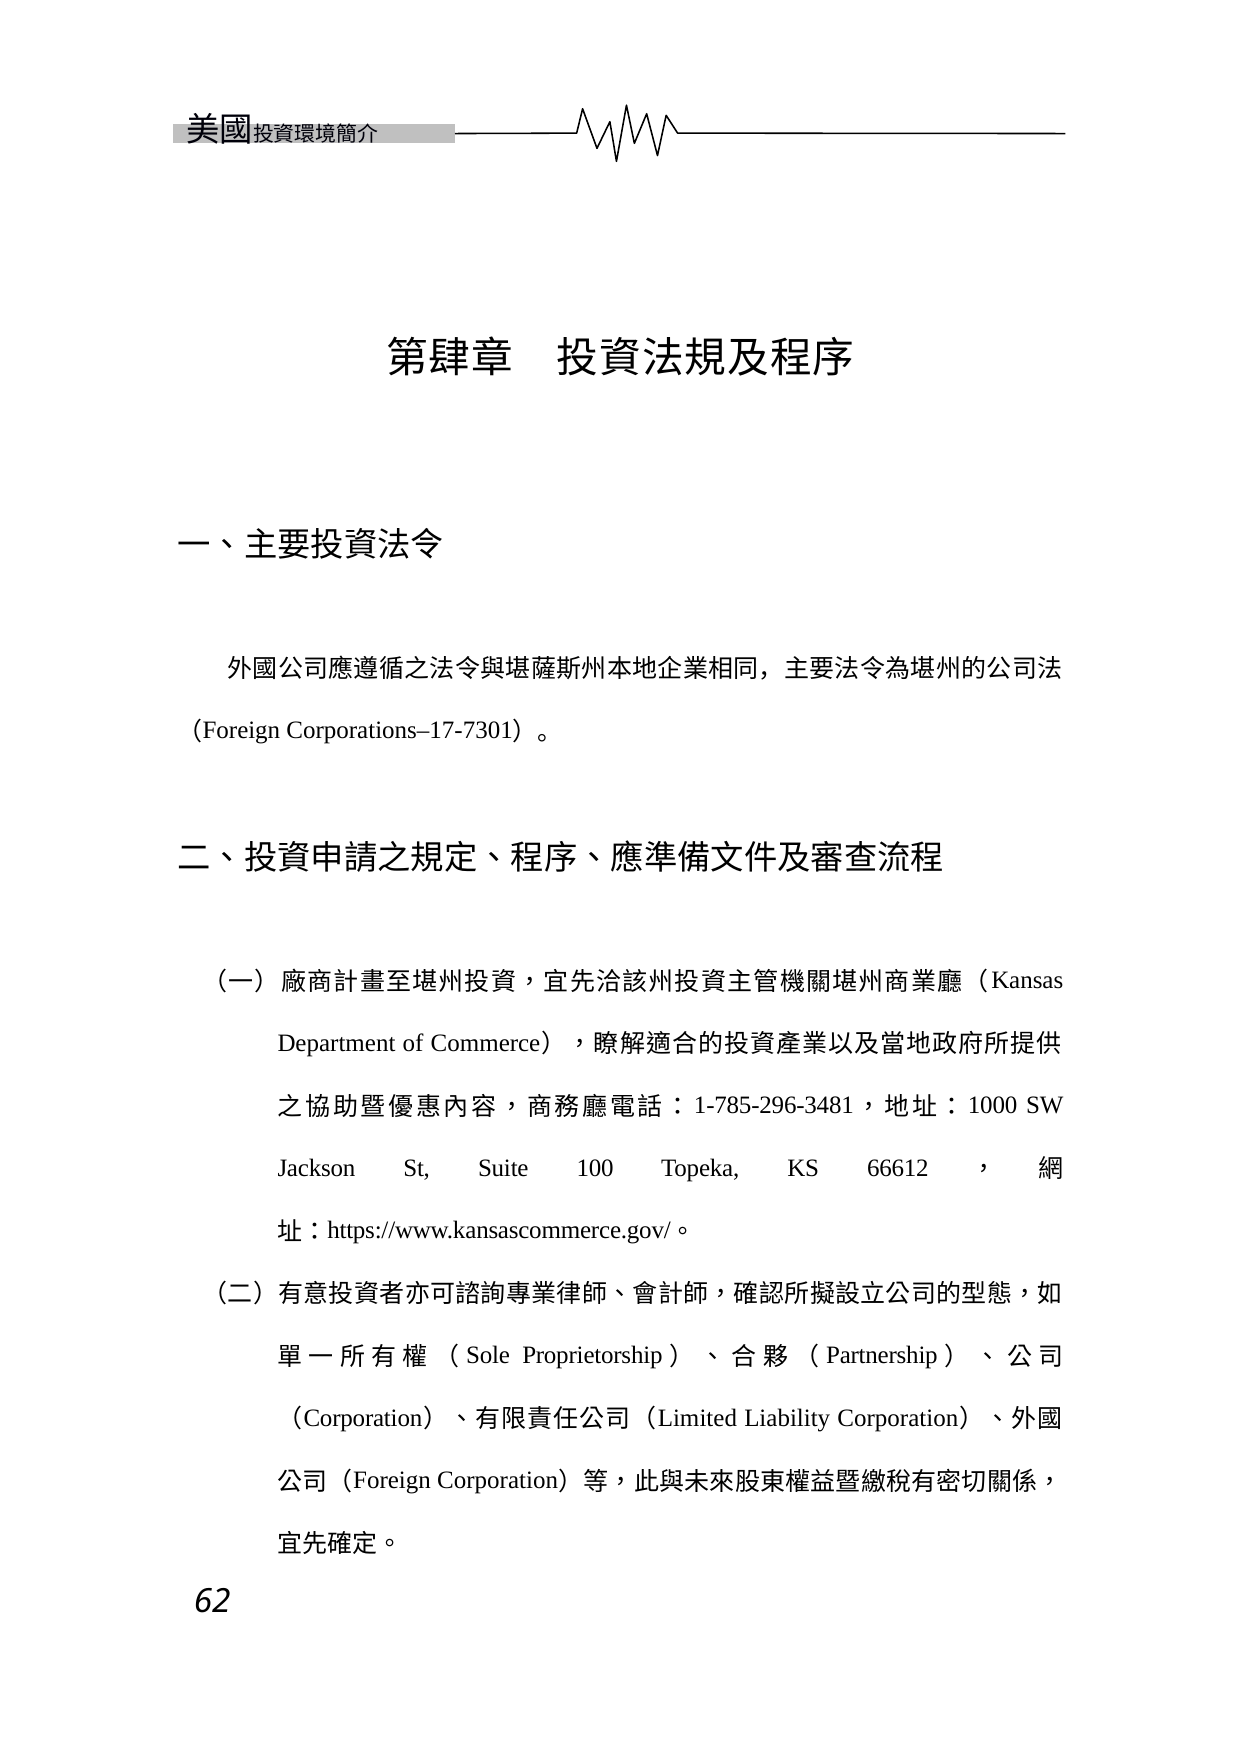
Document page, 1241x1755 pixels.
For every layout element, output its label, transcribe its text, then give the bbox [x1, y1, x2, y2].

text （一）廠商計畫至堪州投資，宜先洽該州投資主管機關堪州商業廳（Kansas Department of Commerce），瞭解適合的投資產業以及當地政府所提供之協助暨優惠內容，商務廳電話：1-785-296-3481，地址：1000 SW Jackson St, Suite 100 Topeka, KS 66612，網址：https://www.kansascommerce.gov/。 [202, 938, 1063, 1250]
text 第肆章 投資法規及程序 [177, 313, 1063, 375]
text 一、主要投資法令 [177, 500, 1063, 563]
text 二、投資申請之規定、程序、應準備文件及審查流程 [177, 813, 1063, 875]
text （二）有意投資者亦可諮詢專業律師、會計師，確認所擬設立公司的型態，如單一所有權（Sole Proprietorship）、合夥（Partnership）、公司（Corporation）、有限責任公司（Limited Liability Corporation）、外國公司（Foreign Corporation）等，此與未來股東權益暨繳稅有密切關係，宜先確定。 [202, 1250, 1063, 1563]
text 外國公司應遵循之法令與堪薩斯州本地企業相同，主要法令為堪州的公司法（Foreign Corporations–17-7301）。 [177, 625, 1063, 750]
